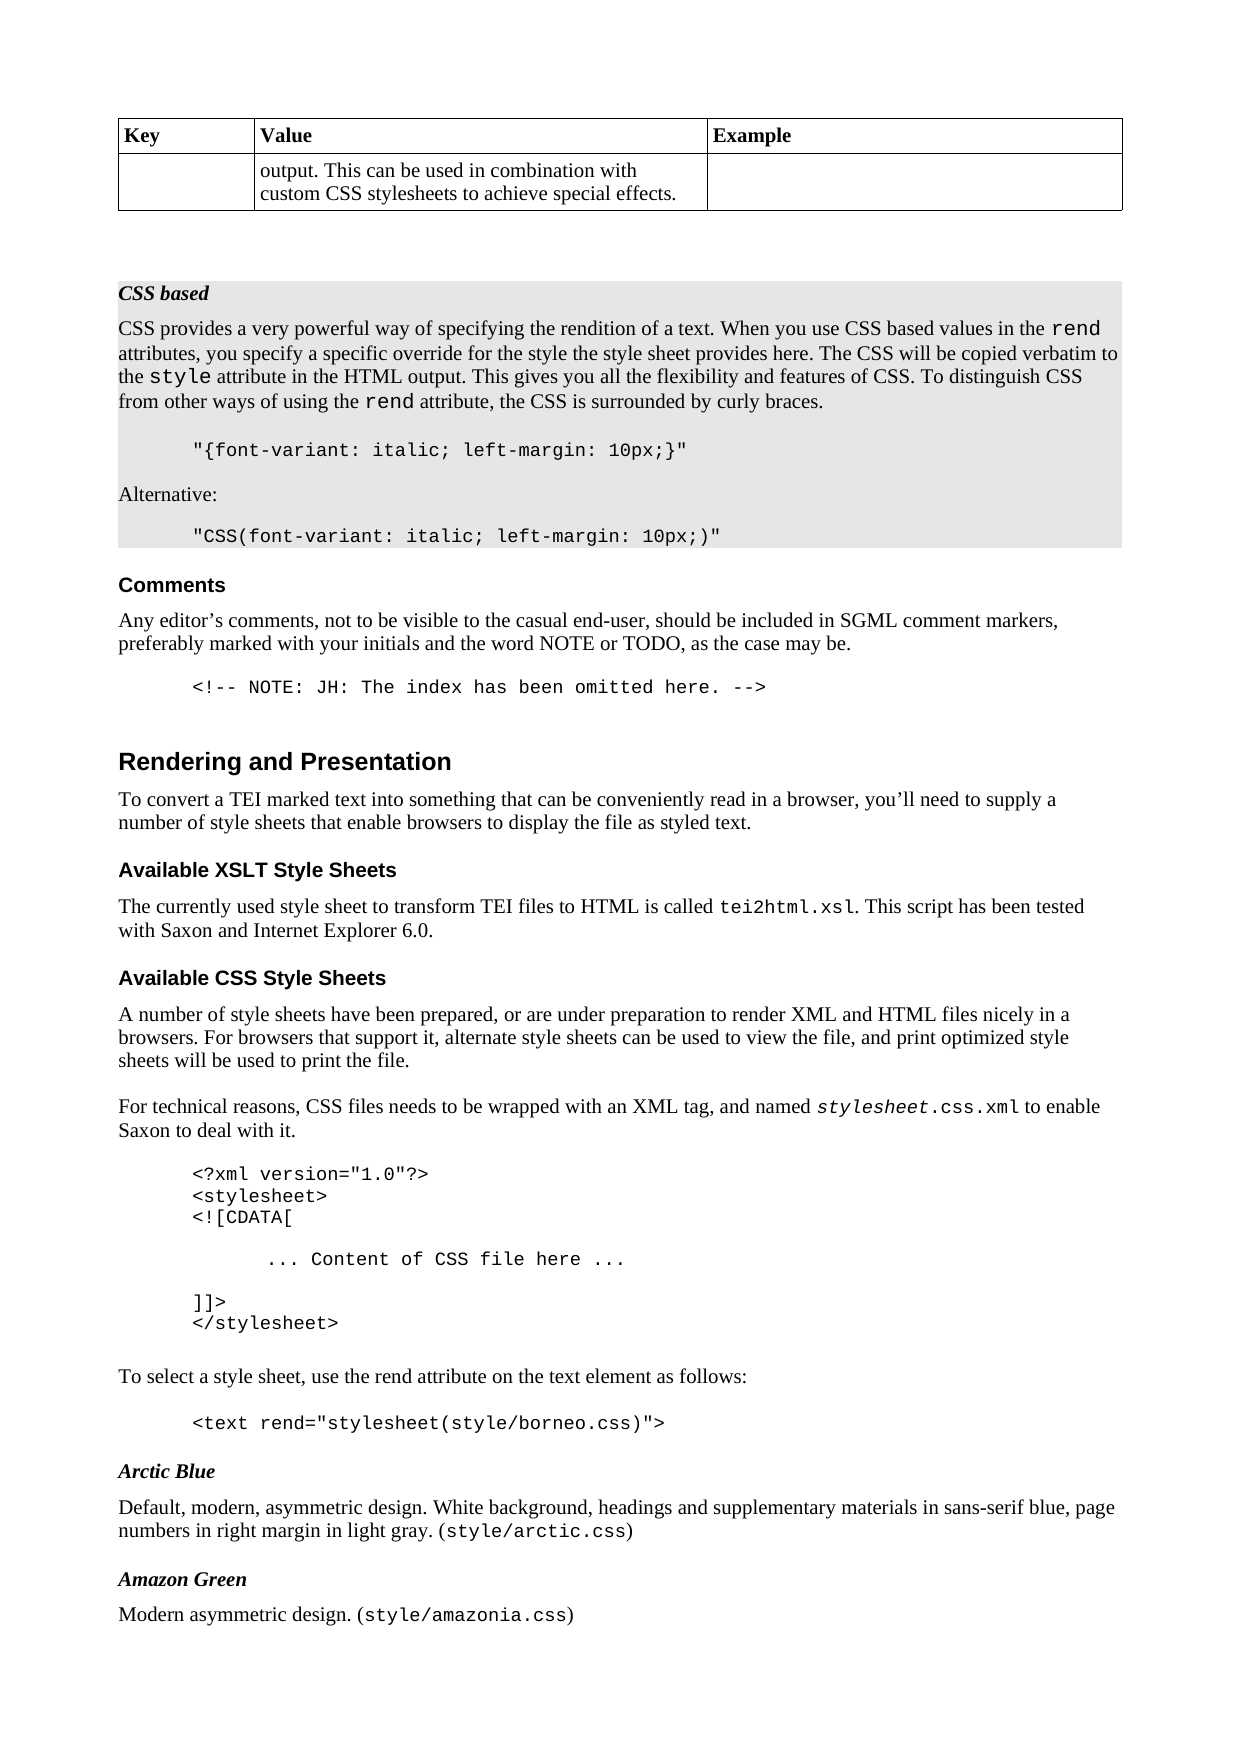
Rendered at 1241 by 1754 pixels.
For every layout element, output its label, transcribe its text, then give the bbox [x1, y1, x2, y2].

subtitle CSS based [118, 281, 1122, 304]
table_header Value [255, 119, 707, 153]
text </stylesheet> [118, 1314, 1122, 1335]
text "CSS(font-variant: italic; left-margin: 10px;)" [118, 527, 1122, 548]
text "{font-variant: italic; left-margin: 10px;}" [118, 437, 1122, 462]
subtitle Rendering and Presentation [118, 747, 1122, 776]
text <!-- NOTE: JH: The index has been omitted here. --> [118, 678, 1122, 699]
text Alternative: [118, 483, 1122, 506]
subtitle Available XSLT Style Sheets [118, 859, 1122, 882]
subtitle Available CSS Style Sheets [118, 967, 1122, 990]
text A number of style sheets have been prepared, or are under preparation to render XML and HTML files nicely in a browsers. For browsers that support it, alternate style sheets can be used to view the file, and print optimized style sheets will be used to print the file. [118, 1003, 1122, 1072]
text <stylesheet> [118, 1186, 1122, 1208]
text Modern asymmetric design. (style/amazonia.css) [118, 1603, 1122, 1628]
text The currently used style sheet to transform TEI files to HTML is called tei2html.xsl. This script has been tested with Saxon and Internet Explorer 6.0. [118, 895, 1122, 942]
text <?xml version="1.0"?> [118, 1165, 1122, 1186]
subtitle Comments [118, 573, 1122, 597]
text For technical reasons, CSS files needs to be wrapped with an XML tag, and named stylesheet.css.xml to enable Saxon to deal with it. [118, 1095, 1122, 1142]
text To convert a TEI marked text into something that can be conveniently read in a browser, you’ll need to supply a number of style sheets that enable browsers to display the file as styled text. [118, 788, 1122, 834]
text To select a style sheet, use the rend attribute on the text element as follows: [118, 1365, 1122, 1388]
text Default, modern, asymmetric design. White background, headings and supplementary materials in sans-serif blue, page numbers in right margin in light gray. (style/arctic.css) [118, 1496, 1122, 1543]
subtitle Amazon Green [118, 1568, 1122, 1591]
table_header Example [708, 119, 1122, 153]
text ]]> [118, 1293, 1122, 1314]
text CSS provides a very powerful way of specifying the rendition of a text. When you use CSS based values in the rend attributes, you specify a specific override for the style the style sheet provides here. The CSS will be copied verbatim to the style attribute in the HTML output. This gives you all the flexibility and features of CSS. To distinguish CSS from other ways of using the rend attribute, the CSS is surrounded by curly braces. [118, 317, 1122, 414]
subtitle Arctic Blue [118, 1460, 1122, 1483]
table_cell output. This can be used in combination with custom CSS stylesheets to achieve special effects. [255, 154, 707, 210]
text Any editor’s comments, not to be visible to the casual end-user, should be included in SGML comment markers, preferably marked with your initials and the word NOTE or TODO, as the case may be. [118, 609, 1122, 655]
table_cell [708, 154, 1122, 210]
text ... Content of CSS file here ... [118, 1250, 1122, 1271]
text <text rend="stylesheet(style/borneo.css)"> [118, 1411, 1122, 1435]
table_cell [119, 154, 254, 210]
text <![CDATA[ [118, 1208, 1122, 1229]
table_header Key [119, 119, 254, 153]
